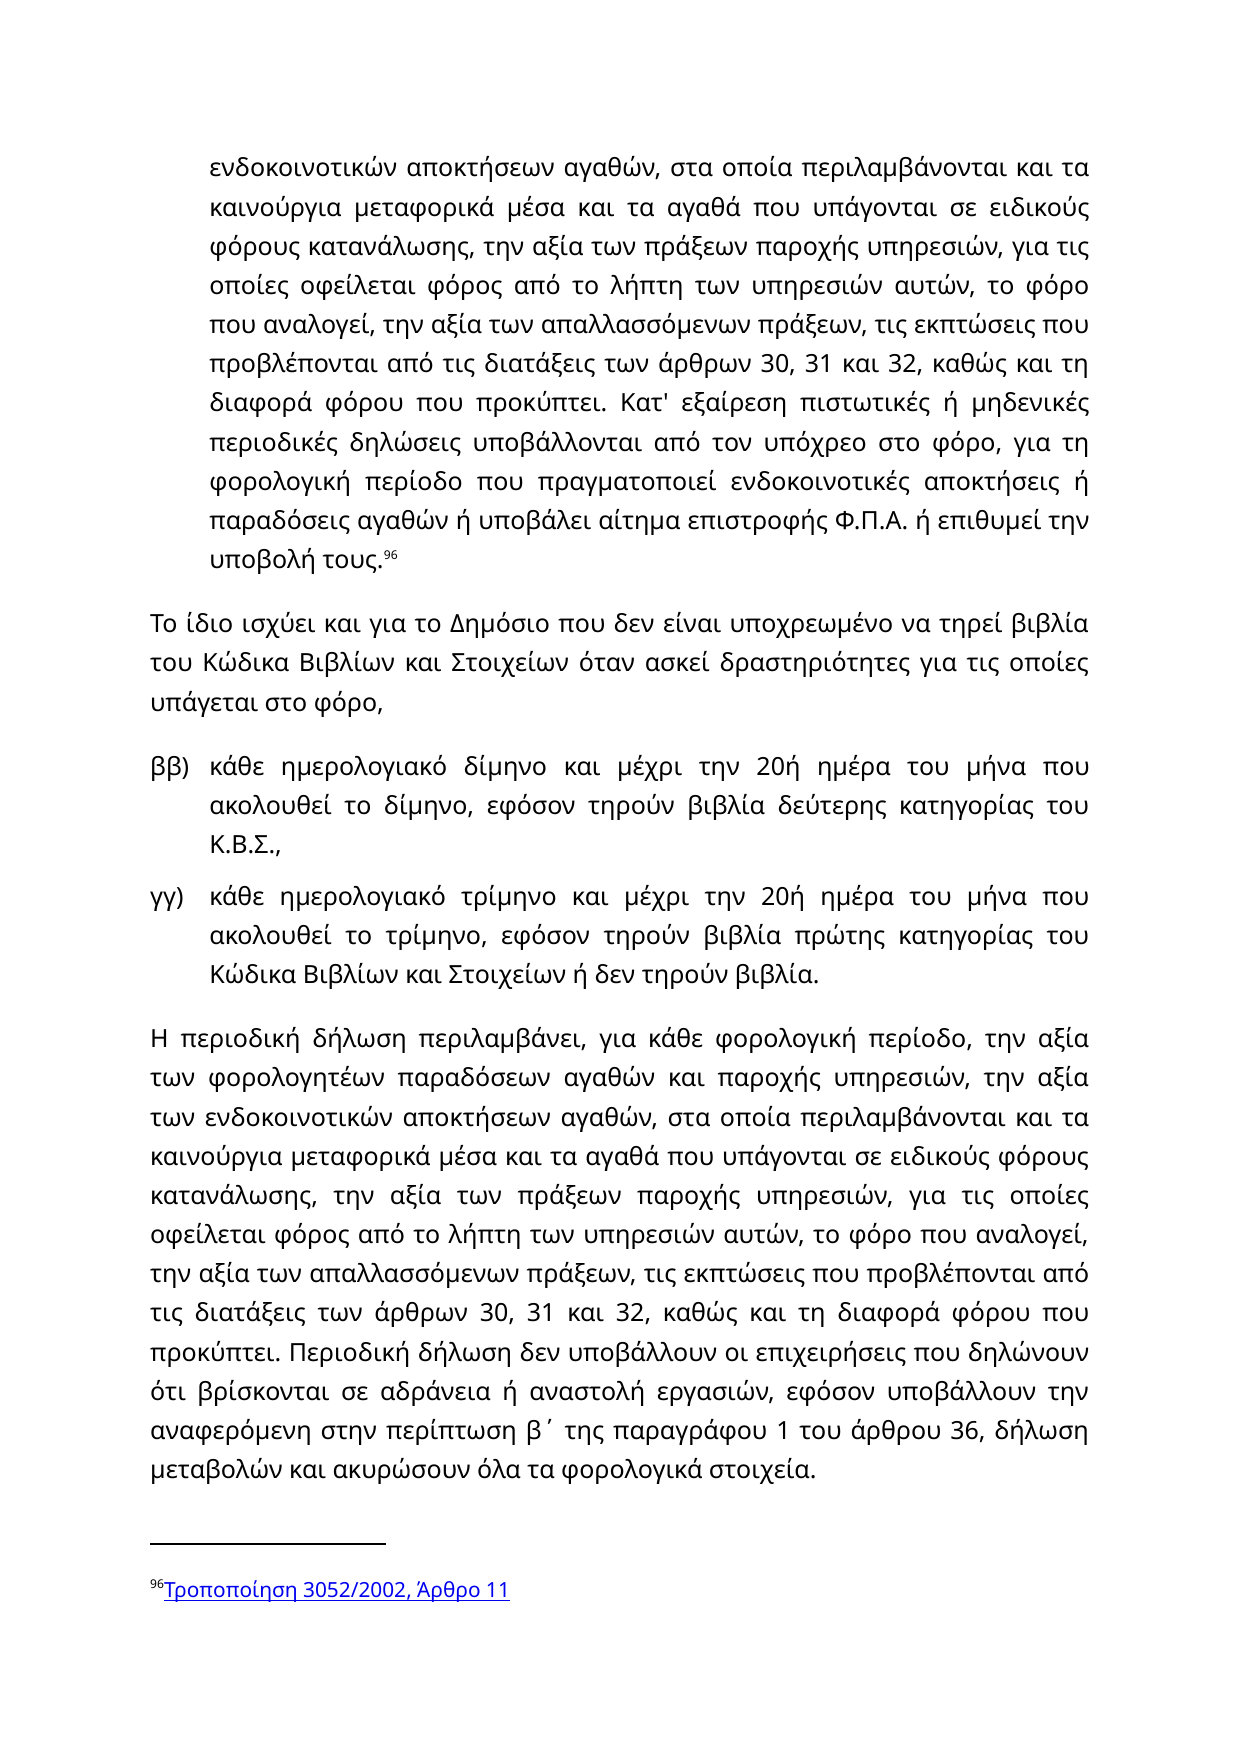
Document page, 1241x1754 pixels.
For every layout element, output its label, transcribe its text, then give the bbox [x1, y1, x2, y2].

list γγ) κάθε ημερολογιακό τρίμηνο και μέχρι την 20ή ημέρα του μήνα που ακολουθεί το τρίμηνο, εφόσον τηρούν βιβλία πρώτης κατηγορίας του Κώδικα Βιβλίων και Στοιχείων ή δεν τηρούν βιβλία. [150, 878, 1090, 991]
text Η περιοδική δήλωση περιλαμβάνει, για κάθε φορολογική περίοδο, την αξία των φορολογητέων παραδόσεων αγαθών και παροχής υπηρεσιών, την αξία των ενδοκοινοτικών αποκτήσεων αγαθών, στα οποία περιλαμβάνονται και τα καινούργια μεταφορικά μέσα και τα αγαθά που υπάγονται σε ειδικούς φόρους κατανάλωσης, την αξία των πράξεων παροχής υπηρεσιών, για τις οποίες οφείλεται φόρος από το λήπτη των υπηρεσιών αυτών, το φόρο που αναλογεί, την αξία των απαλλασσόμενων πράξεων, τις εκπτώσεις που προβλέπονται από τις διατάξεις των άρθρων 30, 31 και 32, καθώς και τη διαφορά φόρου που προκύπτει. Περιοδική δήλωση δεν υποβάλλουν οι επιχειρήσεις που δηλώνουν ότι βρίσκονται σε αδράνεια ή αναστολή εργασιών, εφόσον υποβάλλουν την αναφερόμενη στην περίπτωση β΄ της παραγράφου 1 του άρθρου 36, δήλωση μεταβολών και ακυρώσουν όλα τα φορολογικά στοιχεία. [150, 1021, 1090, 1486]
text Το ίδιο ισχύει και για το Δημόσιο που δεν είναι υποχρεωμένο να τηρεί βιβλία του Κώδικα Βιβλίων και Στοιχείων όταν ασκεί δραστηριότητες για τις οποίες υπάγεται στο φόρο, [150, 606, 1090, 718]
text Τροποποίηση 3052/2002, Άρθρο 11 [150, 1576, 1090, 1604]
list ββ) κάθε ημερολογιακό δίμηνο και μέχρι την 20ή ημέρα του μήνα που ακολουθεί το δίμηνο, εφόσον τηρούν βιβλία δεύτερης κατηγορίας του Κ.Β.Σ., [150, 748, 1090, 861]
list ενδοκοινοτικών αποκτήσεων αγαθών, στα οποία περιλαμβάνονται και τα καινούργια μεταφορικά μέσα και τα αγαθά που υπάγονται σε ειδικούς φόρους κατανάλωσης, την αξία των πράξεων παροχής υπηρεσιών, για τις οποίες οφείλεται φόρος από το λήπτη των υπηρεσιών αυτών, το φόρο που αναλογεί, την αξία των απαλλασσόμενων πράξεων, τις εκπτώσεις που προβλέπονται από τις διατάξεις των άρθρων 30, 31 και 32, καθώς και τη διαφορά φόρου που προκύπτει. Κατ' εξαίρεση πιστωτικές ή μηδενικές περιοδικές δηλώσεις υποβάλλονται από τον υπόχρεο στο φόρο, για τη φορολογική περίοδο που πραγματοποιεί ενδοκοινοτικές αποκτήσεις ή παραδόσεις αγαθών ή υποβάλει αίτημα επιστροφής Φ.Π.Α. ή επιθυμεί την υποβολή τους. [150, 150, 1090, 576]
